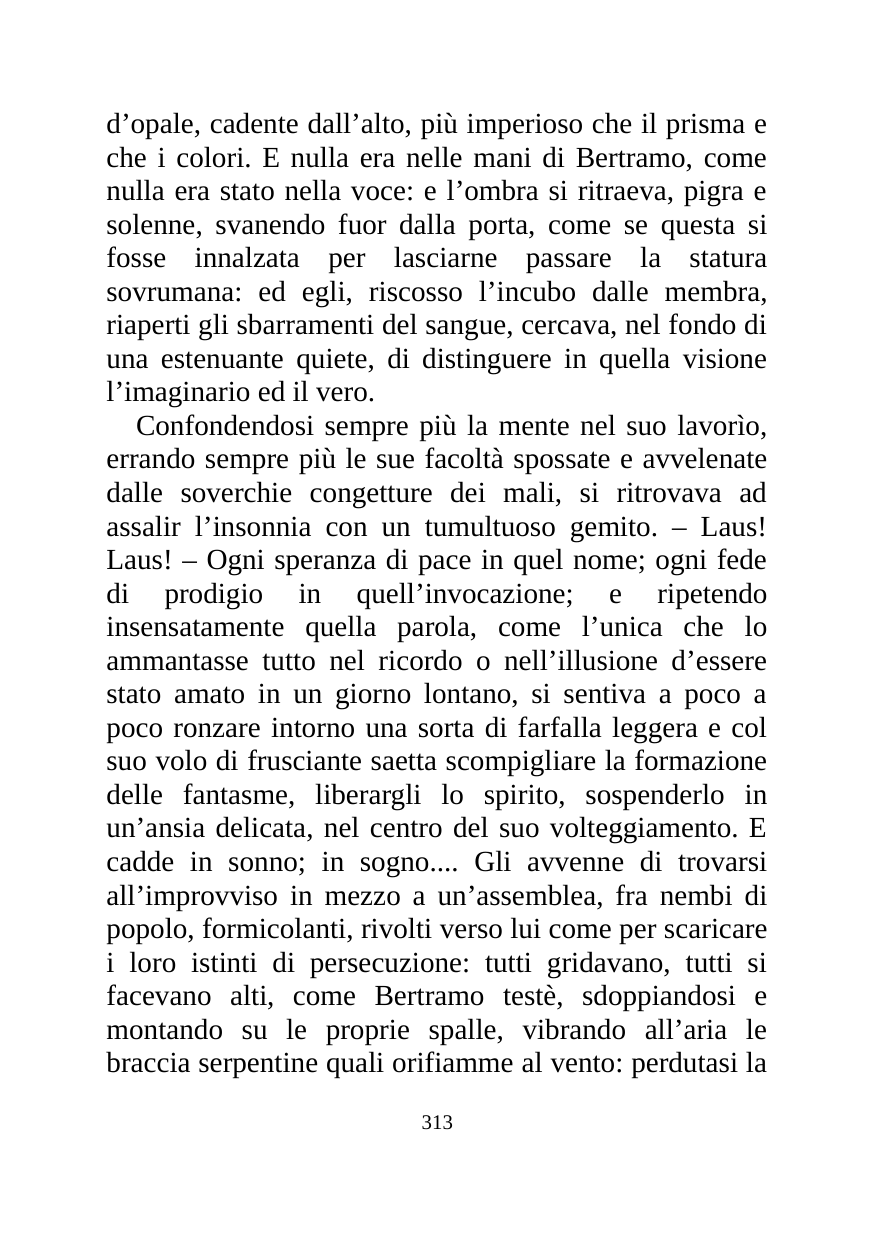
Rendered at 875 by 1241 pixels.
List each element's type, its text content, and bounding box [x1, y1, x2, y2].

text Confondendosi sempre più la mente nel suo lavorìo, errando sempre più le sue facoltà spossate e avvelenate dalle soverchie congetture dei mali, si ritrovava ad assalir l’insonnia con un tumultuoso gemito. – Laus! Laus! – Ogni speranza di pace in quel nome; ogni fede di prodigio in quell’invocazione; e ripetendo insensatamente quella parola, come l’unica che lo ammantasse tutto nel ricordo o nell’illusione d’essere stato amato in un giorno lontano, si sentiva a poco a poco ronzare intorno una sorta di farfalla leggera e col suo volo di frusciante saetta scompigliare la formazione delle fantasme, liberargli lo spirito, sospenderlo in un’ansia delicata, nel centro del suo volteggiamento. E cadde in sonno; in sogno.... Gli avvenne di trovarsi all’improvviso in mezzo a un’assemblea, fra nembi di popolo, formicolanti, rivolti verso lui come per scaricare i loro istinti di persecuzione: tutti gridavano, tutti si facevano alti, come Bertramo testè, sdoppiandosi e montando su le proprie spalle, vibrando all’aria le braccia serpentine quali orifiamme al vento: perdutasi la [106, 408, 768, 1079]
text d’opale, cadente dall’alto, più imperioso che il prisma e che i colori. E nulla era nelle mani di Bertramo, come nulla era stato nella voce: e l’ombra si ritraeva, pigra e solenne, svanendo fuor dalla porta, come se questa si fosse innalzata per lasciarne passare la statura sovrumana: ed egli, riscosso l’incubo dalle membra, riaperti gli sbarramenti del sangue, cercava, nel fondo di una estenuante quiete, di distinguere in quella visione l’imaginario ed il vero. [106, 106, 768, 408]
